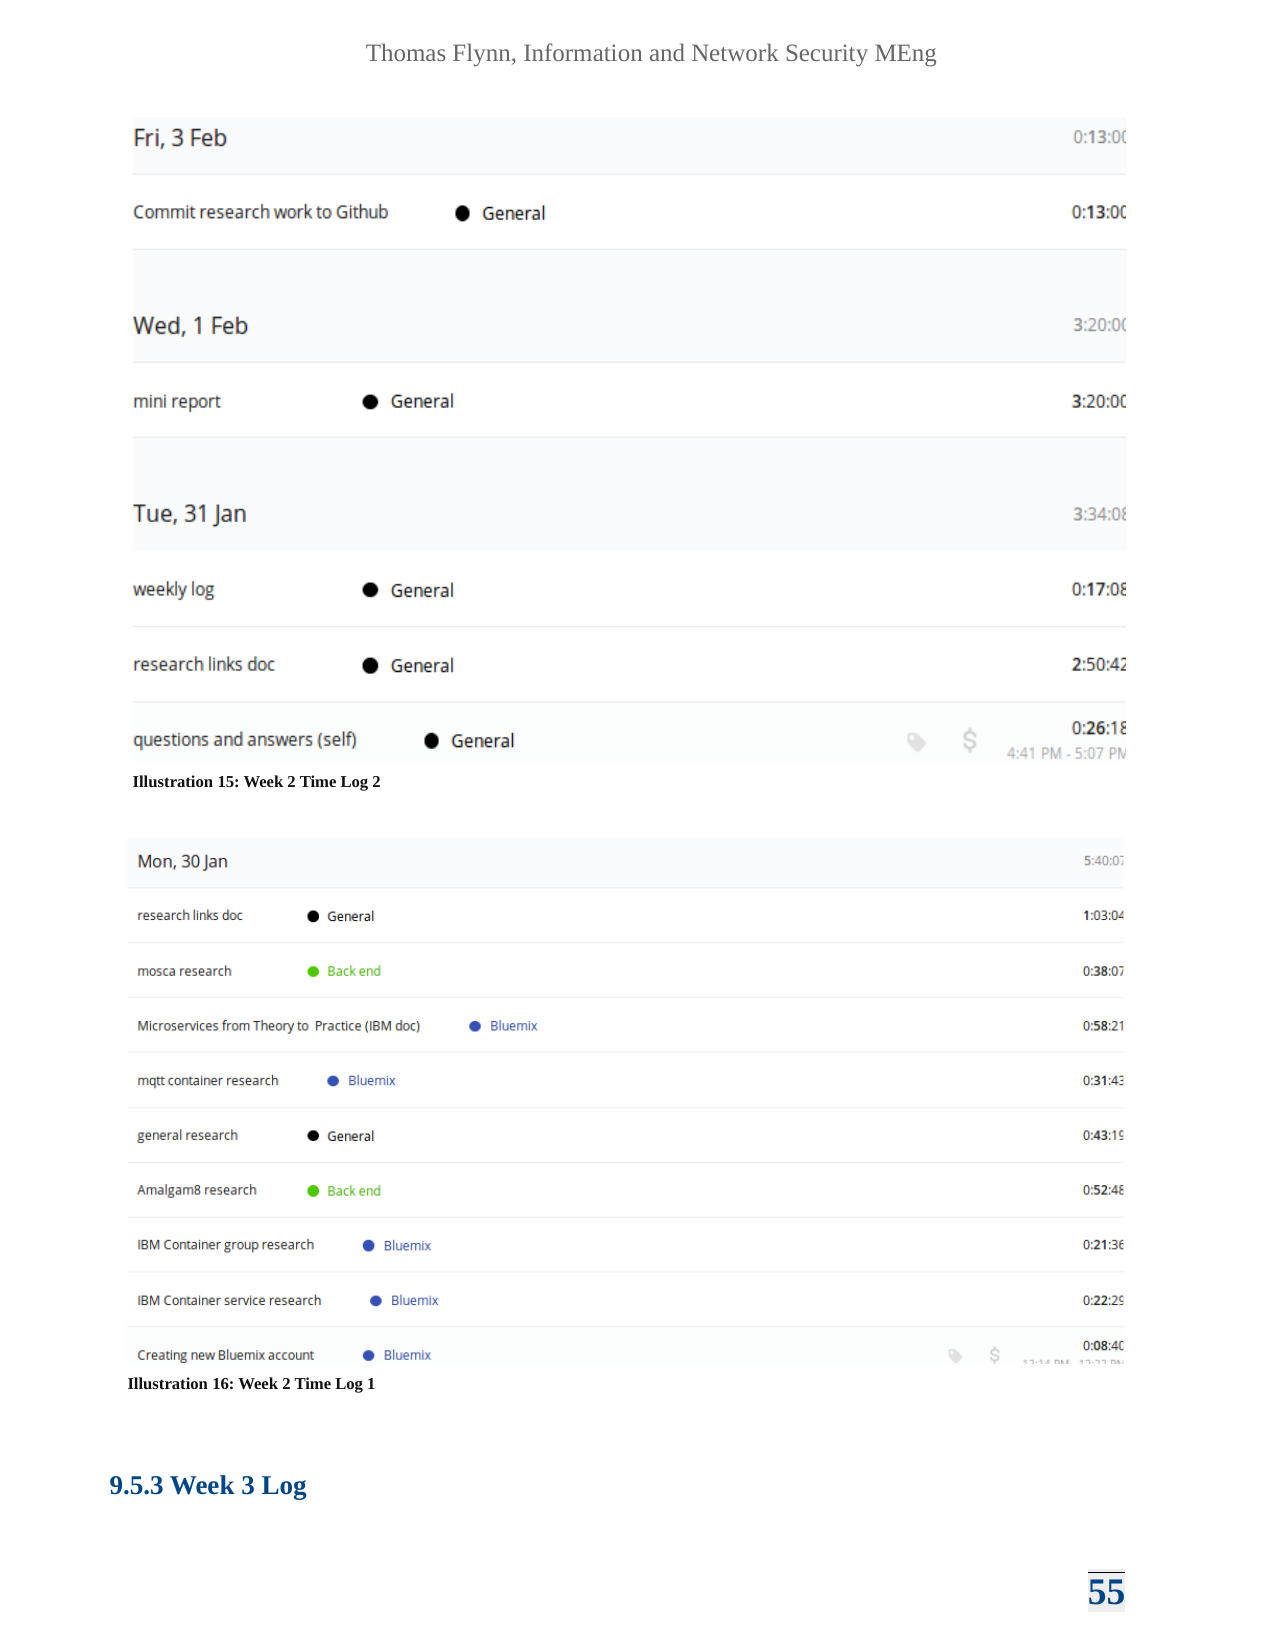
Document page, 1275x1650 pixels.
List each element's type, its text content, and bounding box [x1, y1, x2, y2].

picture [132, 117, 1126, 762]
subtitle 9.5.3 Week 3 Log [109, 1469, 1125, 1500]
text Illustration 15: Week 2 Time Log 2 [132, 762, 1126, 791]
text Illustration 16: Week 2 Time Log 1 [127, 1364, 1123, 1393]
picture [127, 838, 1124, 1364]
